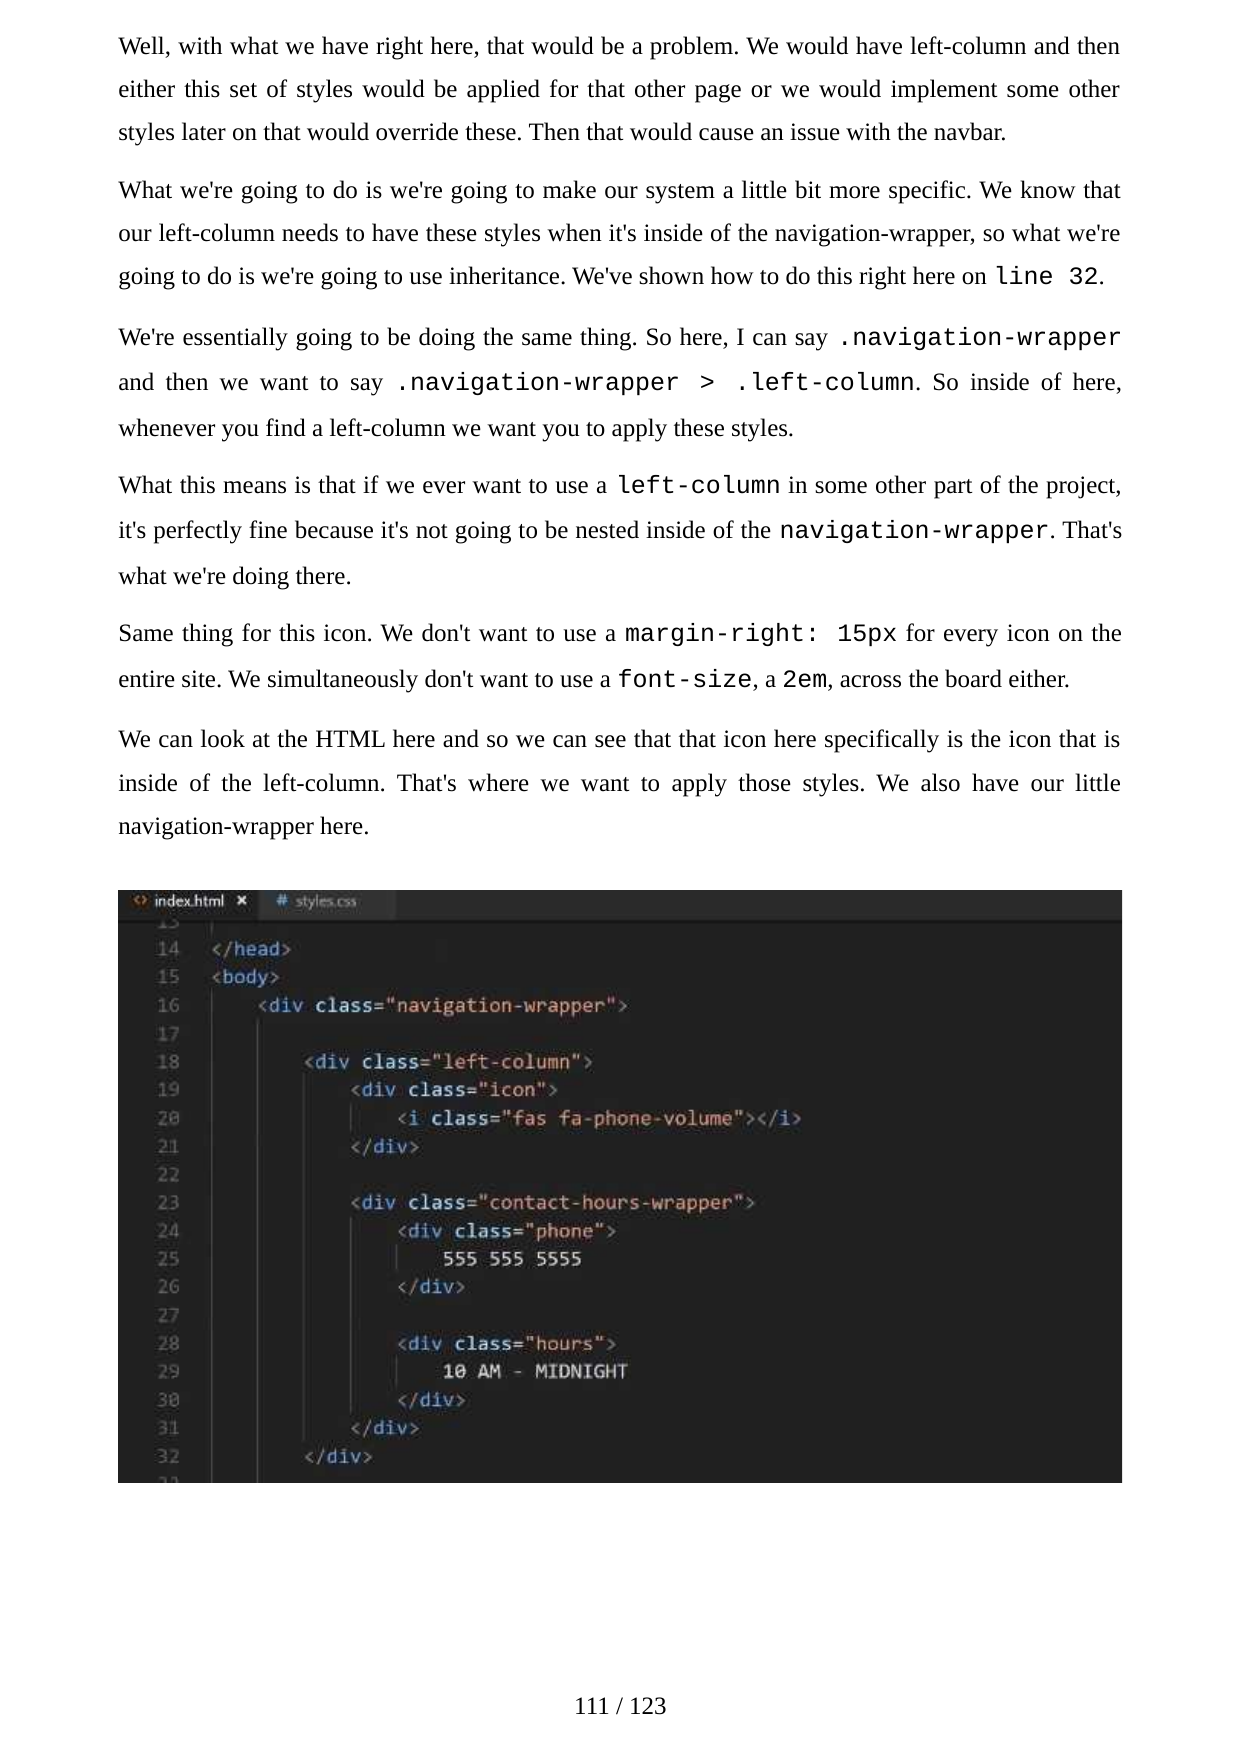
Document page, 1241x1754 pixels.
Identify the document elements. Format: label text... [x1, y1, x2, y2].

text We're essentially going to be doing the same thing. So here, I can say .navigation-wrapper and then we want to say .navigation-wrapper > .left-column. So inside of here, whenever you find a left-column we want you to apply these styles. [118, 322, 1122, 441]
text Same thing for this icon. We don't want to use a margin-right: 15px for every icon on the entire site. We simultaneously don't want to use a font-size, a 2em, across the board either. [118, 618, 1122, 694]
text What this means is that if we ever want to use a left-column in some other part of the project, it's perfectly fine because it's not going to be nested inside of the navigation-wrapper. That's what we're doing there. [118, 470, 1122, 589]
text What we're going to do is we're going to make our system a little bit more specific. We know that our left-column needs to have these styles when it's inside of the navigation-wrapper, so what we're going to do is we're going to use inheritance. We've shown how to do this right here on line 32. [118, 175, 1122, 292]
text Well, with what we have right here, that would be a problem. We would have left-column and then either this set of styles would be applied for that other page or we would implement some other styles later on that would override these. Then that would cause an issue with the navbar. [118, 31, 1122, 146]
text We can look at the HTML here and so we can see that that icon here specifically is the icon that is inside of the left-column. That's where we want to apply those styles. We also have our little navigation-wrapper here. [118, 724, 1122, 839]
picture [118, 890, 1123, 1483]
